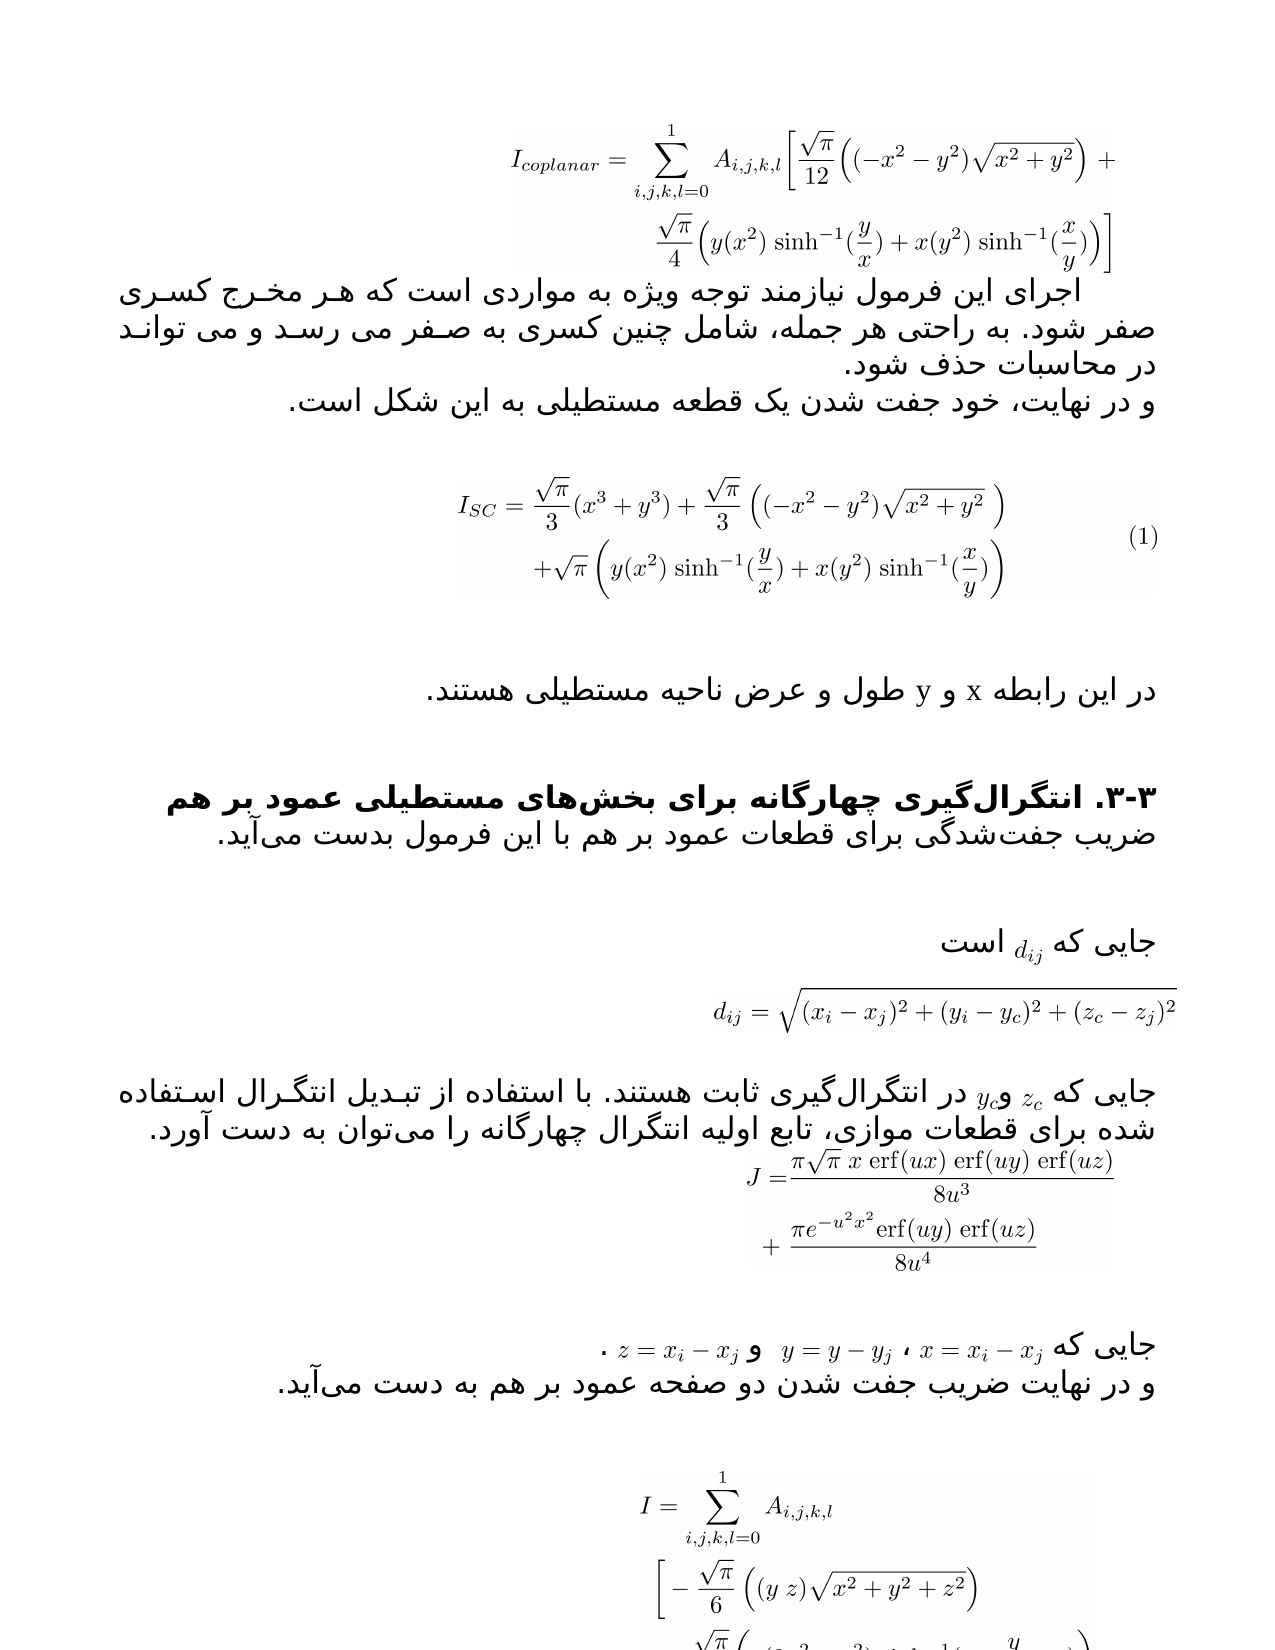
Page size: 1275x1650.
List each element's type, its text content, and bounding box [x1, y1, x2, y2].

picture [618, 1346, 738, 1365]
picture [920, 1346, 1042, 1365]
picture [747, 1149, 1114, 1271]
text جایی که ، و . [118, 1326, 1157, 1364]
picture [714, 988, 1177, 1033]
text و در نهایت ضریب جفت شدن دو صفحه عمود بر هم به دست می‌آید. [118, 1364, 1157, 1401]
text جایی که و در انتگرال‌گیری ثابت هستند. با استفاده از تبدیل انتگرال استفاده شده برای قطعات موازی، تابع اولیه انتگرال چهارگانه را می‌توان به دست آورد. [118, 1073, 1157, 1146]
picture [640, 1471, 1095, 1650]
text ضریب جفت‌شدگی برای قطعات عمود بر هم با این فرمول بدست می‌آید. [118, 816, 1157, 852]
picture [458, 477, 1157, 599]
text در این رابطه x و y طول و عرض ناحیه مستطیلی هستند. [118, 671, 1157, 707]
picture [1015, 940, 1042, 965]
picture [977, 1093, 998, 1110]
picture [782, 1346, 891, 1365]
picture [1022, 1094, 1042, 1110]
text جایی که است [118, 924, 1157, 965]
text و در نهایت، خود جفت شدن یک قطعه مستطیلی به این شکل است. [118, 382, 1157, 418]
text ۳-۳. انتگرال‌گیری چهارگانه برای بخش‌های مستطیلی عمود بر هم [118, 779, 1157, 816]
picture [511, 124, 1115, 273]
text اجرای این فرمول نیازمند توجه ویژه به مواردی است که هر مخرج کسری صفر شود. به راحتی هر جمله، شامل چنین کسری به صفر می رسد و می تواند در محاسبات حذف شود. [118, 273, 1157, 382]
